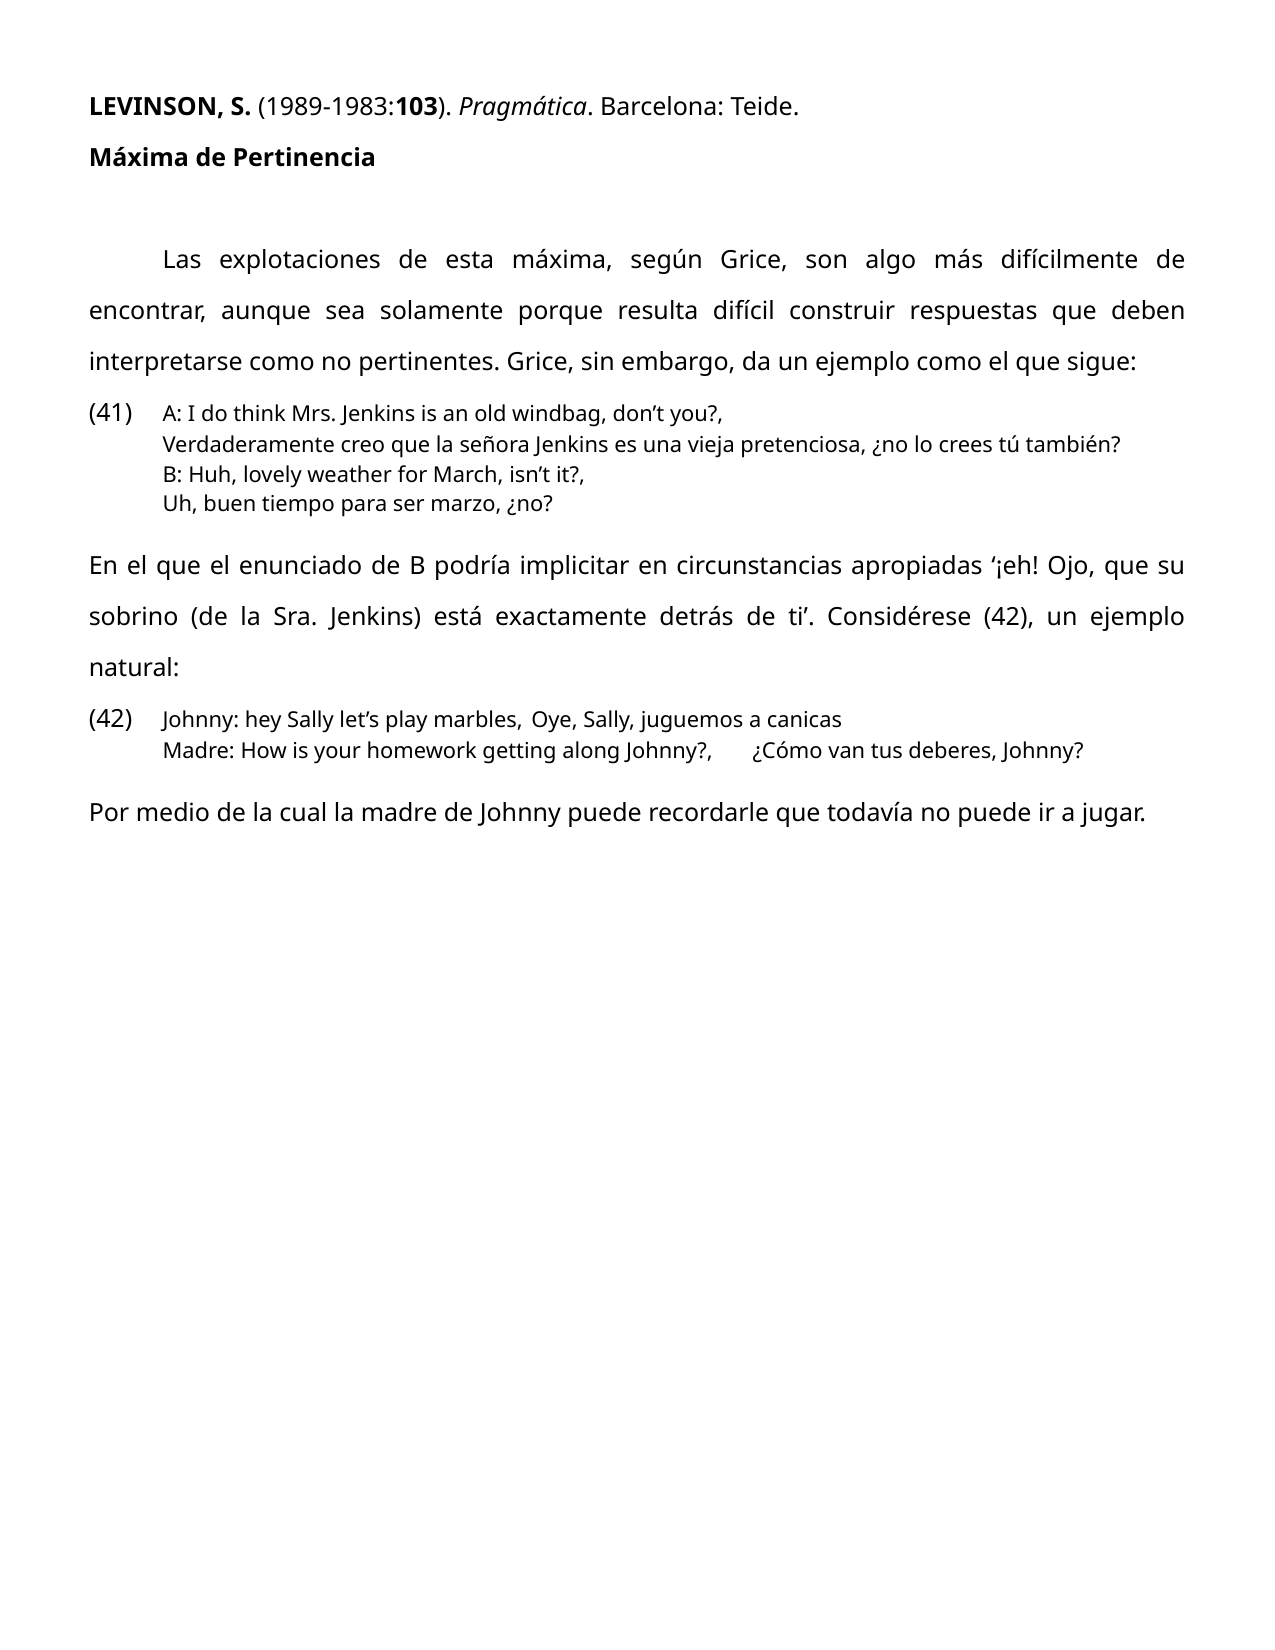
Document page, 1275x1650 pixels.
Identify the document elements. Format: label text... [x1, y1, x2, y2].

text (42) Johnny: hey Sally let’s play marbles, Oye, Sally, juguemos a canicas [88, 701, 1186, 735]
text Madre: How is your homework getting along Johnny?, ¿Cómo van tus deberes, Johnny? [88, 735, 1186, 765]
text Verdaderamente creo que la señora Jenkins es una vieja pretenciosa, ¿no lo crees tú también? [88, 429, 1186, 459]
text B: Huh, lovely weather for March, isn’t it?, [88, 459, 1186, 488]
text En el que el enunciado de B podría implicitar en circunstancias apropiadas ‘¡eh! Ojo, que su sobrino (de la Sra. Jenkins) está exactamente detrás de ti’. Considérese (42), un ejemplo natural: [88, 548, 1186, 684]
text (41) A: I do think Mrs. Jenkins is an old windbag, don’t you?, [88, 395, 1186, 429]
text Por medio de la cual la madre de Johnny puede recordarle que todavía no puede ir a jugar. [88, 795, 1186, 829]
text Máxima de Pertinencia [88, 139, 1186, 174]
text Las explotaciones de esta máxima, según Grice, son algo más difícilmente de encontrar, aunque sea solamente porque resulta difícil construir respuestas que deben interpretarse como no pertinentes. Grice, sin embargo, da un ejemplo como el que sigue: [88, 242, 1186, 378]
text Uh, buen tiempo para ser marzo, ¿no? [88, 488, 1186, 518]
text LEVINSON, S. (1989-1983:103). Pragmática. Barcelona: Teide. [88, 88, 1186, 123]
